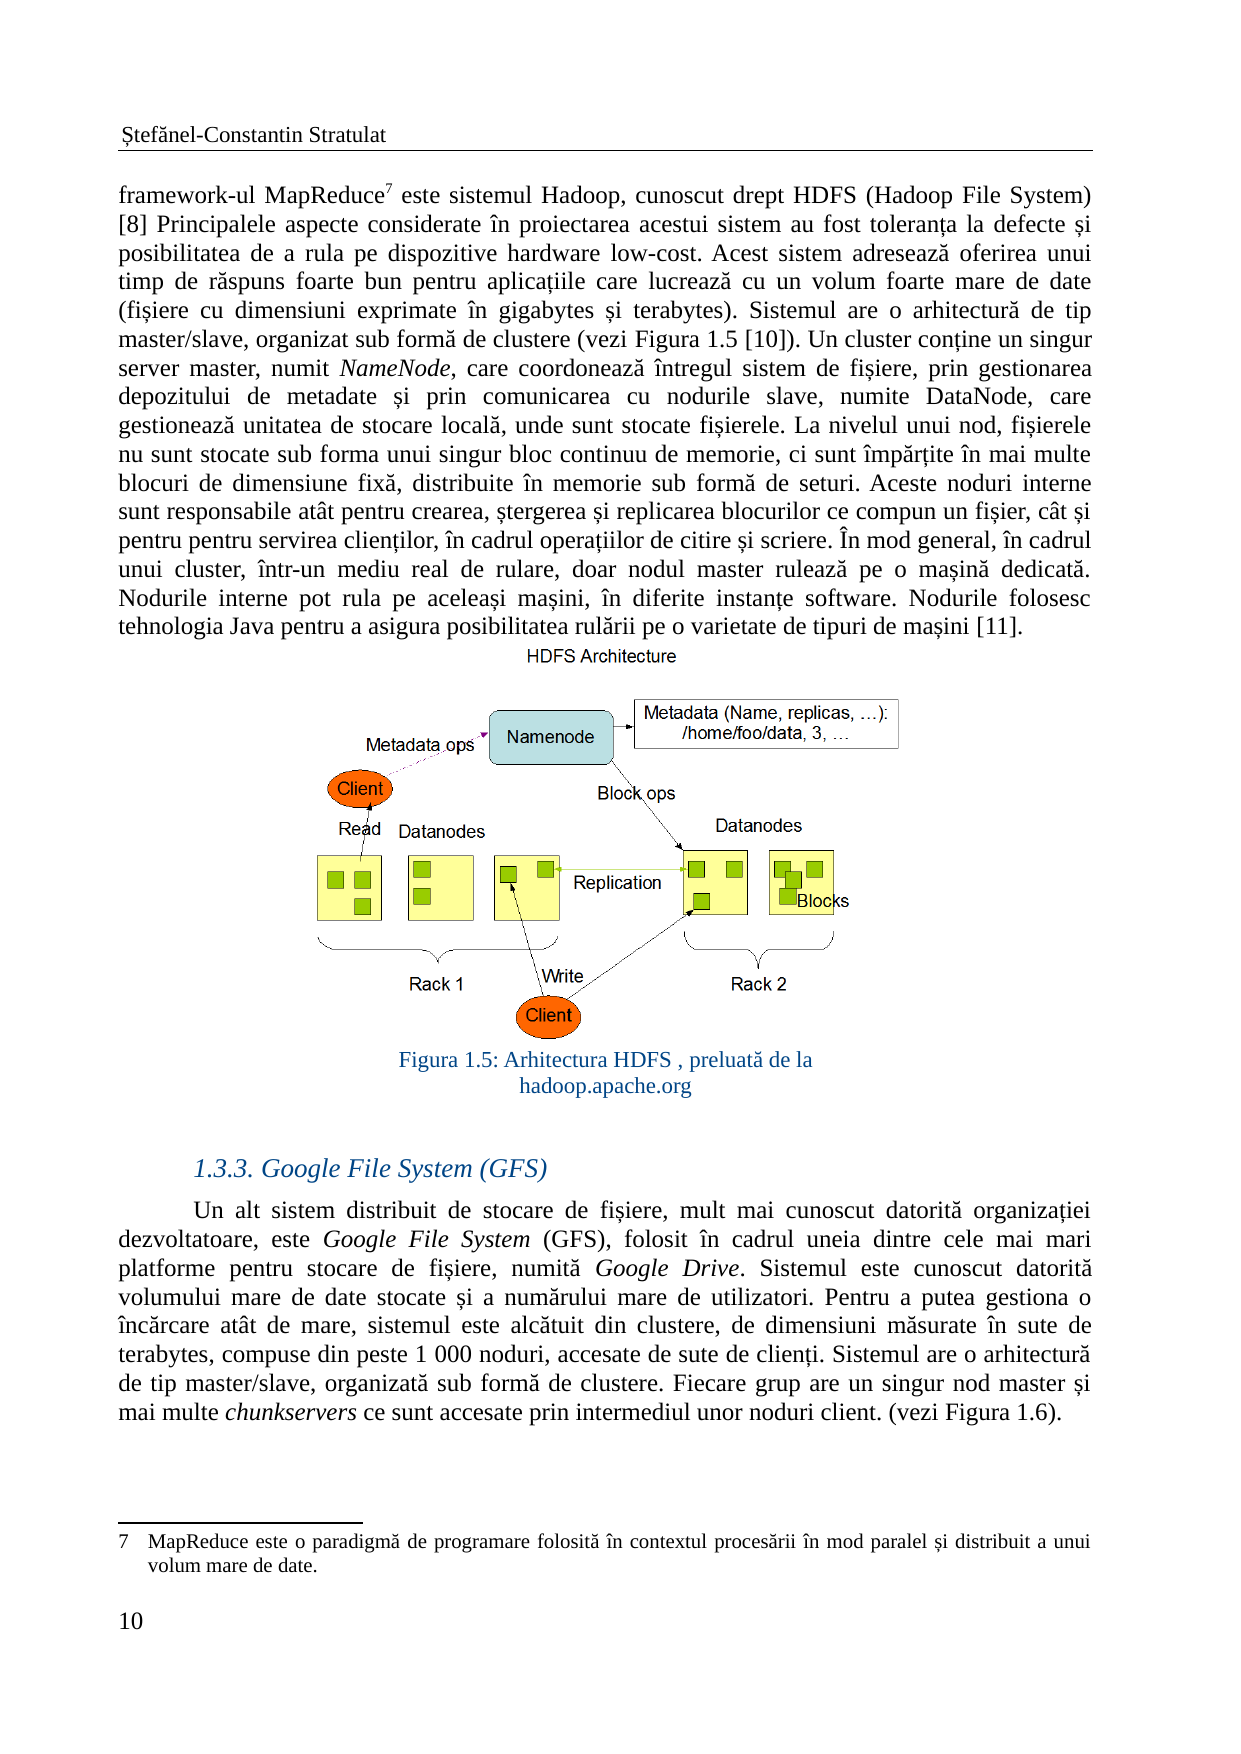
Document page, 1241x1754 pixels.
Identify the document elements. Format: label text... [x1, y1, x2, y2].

picture [311, 640, 899, 1046]
text Un alt sistem distribuit de stocare de fișiere, mult mai cunoscut datorită organizației dezvoltatoare, este Google File System (GFS), folosit în cadrul uneia dintre cele mai mari platforme pentru stocare de fișiere, numită Google Drive. Sistemul este cunoscut datorită volumului mare de date stocate și a numărului mare de utilizatori. Pentru a putea gestiona o încărcare atât de mare, sistemul este alcătuit din clustere, de dimensiuni măsurate în sute de terabytes, compuse din peste 1 000 noduri, accesate de sute de clienți. Sistemul are o arhitectură de tip master/slave, organizată sub formă de clustere. Fiecare grup are un singur nod master și mai multe chunkservers ce sunt accesate prin intermediul unor noduri client. (vezi Figura 1.6). [118, 1196, 1093, 1426]
text framework-ul MapReduce este sistemul Hadoop, cunoscut drept HDFS (Hadoop File System) [8] Principalele aspecte considerate în proiectarea acestui sistem au fost toleranța la defecte și posibilitatea de a rula pe dispozitive hardware low-cost. Acest sistem adresează oferirea unui timp de răspuns foarte bun pentru aplicațiile care lucrează cu un volum foarte mare de date (fișiere cu dimensiuni exprimate în gigabytes și terabytes). Sistemul are o arhitectură de tip master/slave, organizat sub formă de clustere (vezi Figura 1.5 [10]). Un cluster conține un singur server master, numit NameNode, care coordonează întregul sistem de fișiere, prin gestionarea depozitului de metadate și prin comunicarea cu nodurile slave, numite DataNode, care gestionează unitatea de stocare locală, unde sunt stocate fișierele. La nivelul unui nod, fișierele nu sunt stocate sub forma unui singur bloc continuu de memorie, ci sunt împărțite în mai multe blocuri de dimensiune fixă, distribuite în memorie sub formă de seturi. Aceste noduri interne sunt responsabile atât pentru crearea, ștergerea și replicarea blocurilor ce compun un fișier, cât și pentru pentru servirea clienților, în cadrul operațiilor de citire și scriere. În mod general, în cadrul unui cluster, într-un mediu real de rulare, doar nodul master rulează pe o mașină dedicată. Nodurile interne pot rula pe aceleași mașini, în diferite instanțe software. Nodurile folosesc tehnologia Java pentru a asigura posibilitatea rulării pe o varietate de tipuri de mașini [11]. [118, 180, 1093, 640]
text Figura 1.5: Arhitectura HDFS , preluată de la hadoop.apache.org [312, 1046, 899, 1098]
text MapReduce este o paradigmă de programare folosită în contextul procesării în mod paralel și distribuit a unui volum mare de date. [118, 1529, 1093, 1577]
subtitle Google File System (GFS) [193, 1152, 1093, 1183]
